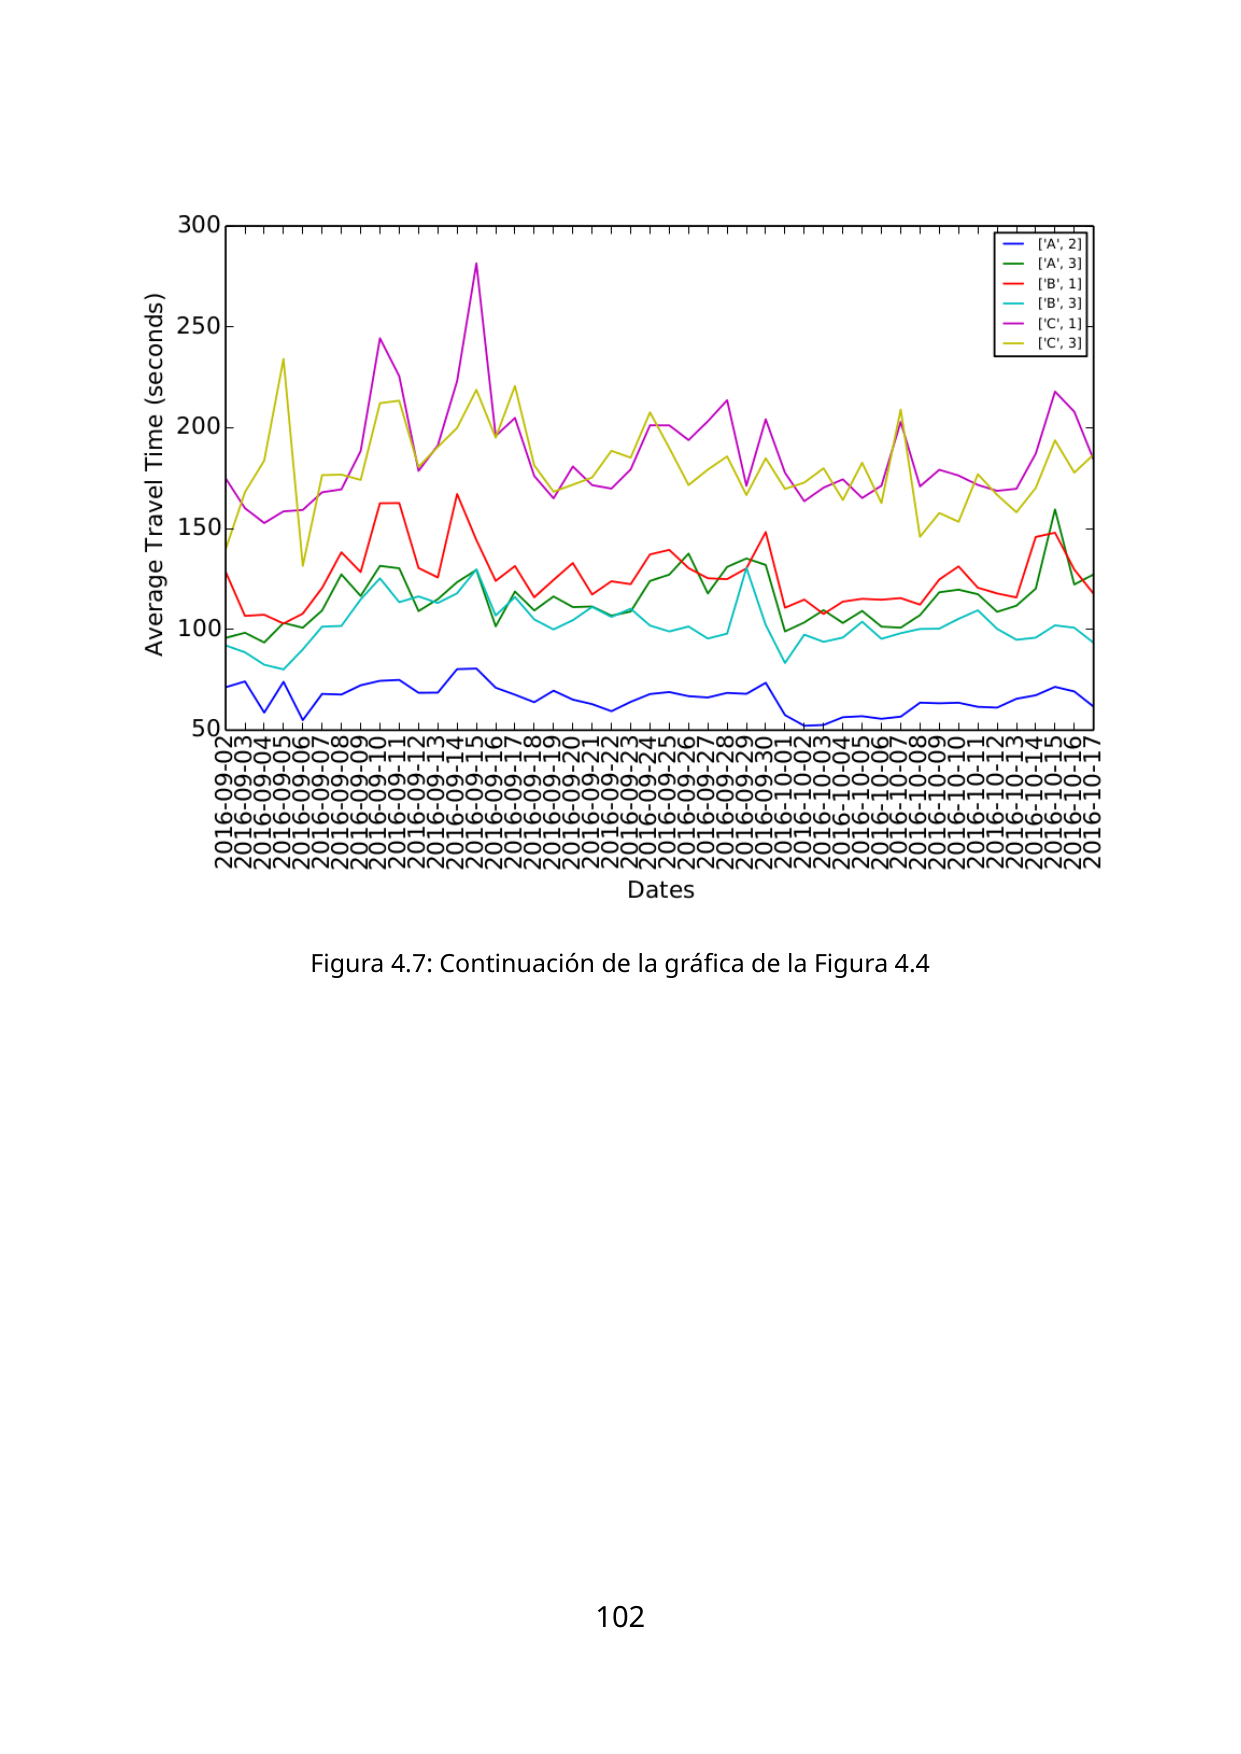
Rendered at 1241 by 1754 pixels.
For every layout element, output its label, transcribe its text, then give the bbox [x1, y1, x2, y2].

picture [118, 185, 1123, 929]
text Figura 4.7: Continuación de la gráfica de la Figura 4.4 [118, 929, 1122, 980]
